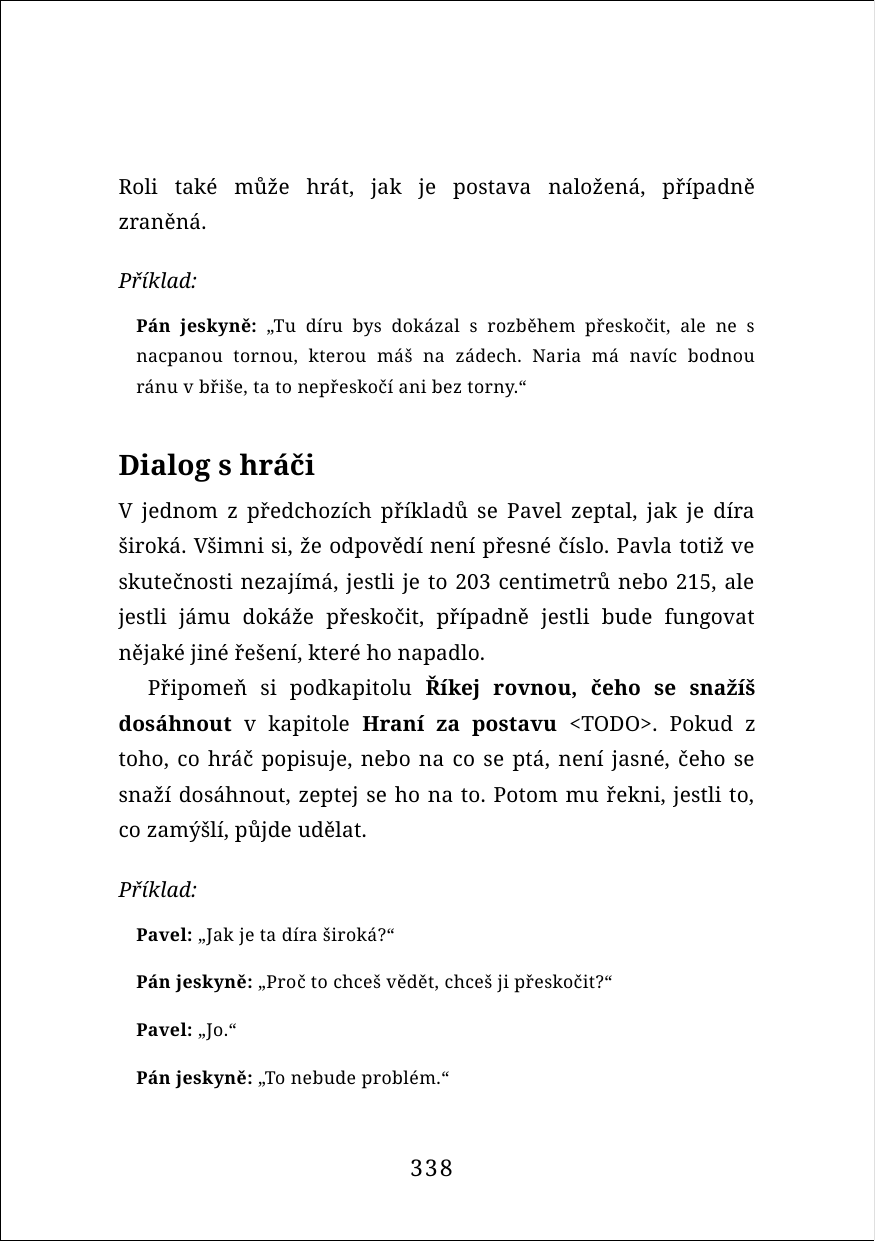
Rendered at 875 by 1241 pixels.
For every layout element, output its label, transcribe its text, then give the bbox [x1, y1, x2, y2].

subtitle Dialog s hráči [118, 446, 756, 484]
text Příklad: [118, 266, 756, 295]
text Roli také může hrát, jak je postava naložená, případně zraněná. [118, 172, 756, 236]
text Pán jeskyně: „To nebude problém.“ [136, 1066, 756, 1090]
text Pavel: „Jo.“ [136, 1018, 756, 1042]
text Pán jeskyně: „Proč to chceš vědět, chceš ji přeskočit?“ [136, 970, 756, 994]
text Pán jeskyně: „Tu díru bys dokázal s rozběhem přeskočit, ale ne s nacpanou tornou, kterou máš na zádech. Naria má navíc bodnou ránu v břiše, ta to nepřeskočí ani bez torny.“ [136, 314, 756, 398]
text V jednom z předchozích příkladů se Pavel zeptal, jak je díra široká. Všimni si, že odpovědí není přesné číslo. Pavla totiž ve skutečnosti nezajímá, jestli je to 203 centimetrů nebo 215, ale jestli jámu dokáže přeskočit, případně jestli bude fungovat nějaké jiné řešení, které ho napadlo. Připomeň si podkapitolu Říkej rovnou, čeho se snažíš dosáhnout v kapitole Hraní za postavu <TODO>. Pokud z toho, co hráč popisuje, nebo na co se ptá, není jasné, čeho se snaží dosáhnout, zeptej se ho na to. Potom mu řekni, jestli to, co zamýšlí, půjde udělat. [118, 496, 756, 844]
text Příklad: [118, 875, 756, 903]
text Pavel: „Jak je ta díra široká?“ [136, 922, 756, 946]
